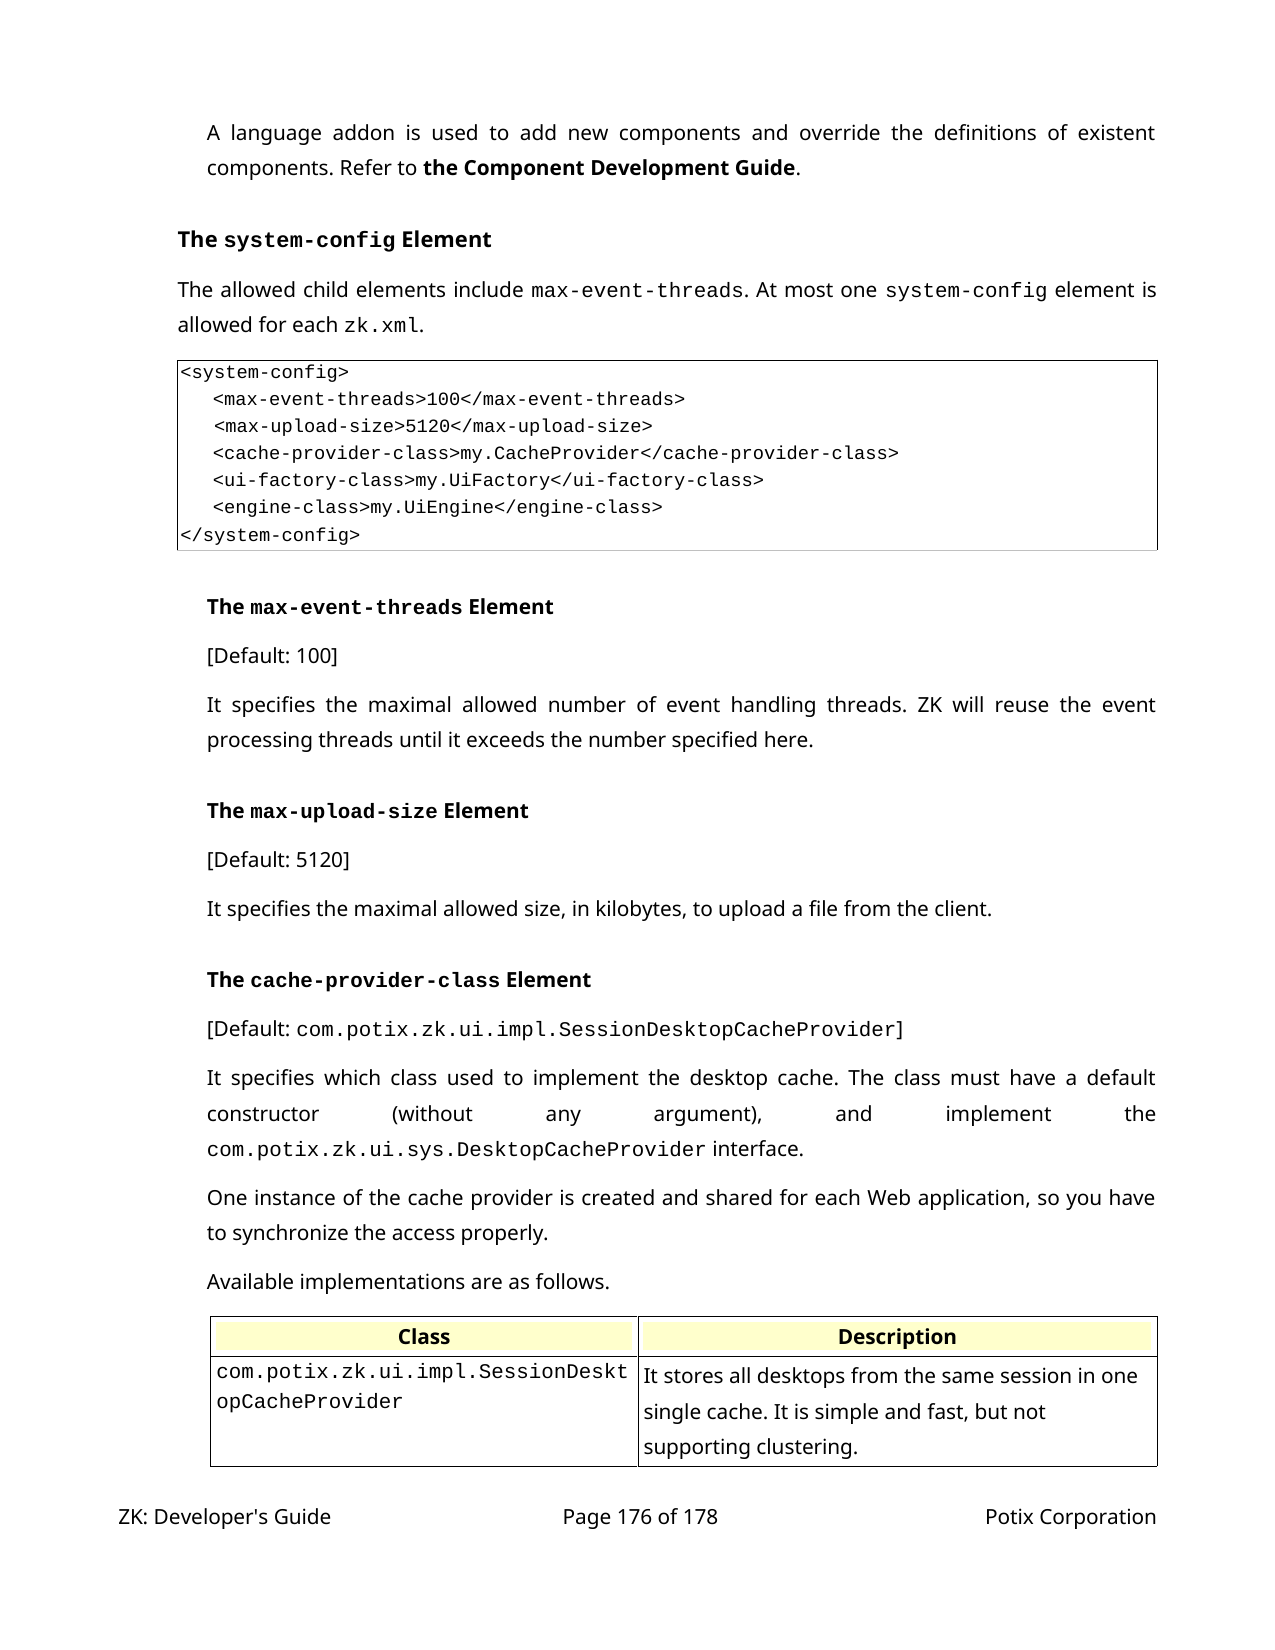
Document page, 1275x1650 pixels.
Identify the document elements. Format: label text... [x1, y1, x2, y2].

text It specifies the maximal allowed size, in kilobytes, to upload a file from the client. [207, 894, 1157, 923]
text It specifies the maximal allowed number of event handling threads. ZK will reuse the event processing threads until it exceeds the number specified here. [207, 690, 1157, 754]
subtitle The cache-provider-class Element [207, 965, 1157, 994]
text </system-config> [178, 523, 1157, 550]
table_header Description [639, 1317, 1157, 1356]
subtitle The system-config Element [177, 224, 1157, 254]
text [Default: 5120] [207, 846, 1157, 874]
text <ui-factory-class>my.UiFactory</ui-factory-class> [178, 468, 1157, 492]
text Available implementations are as follows. [207, 1267, 1157, 1295]
subtitle The max-upload-size Element [207, 796, 1157, 825]
table_cell com.potix.zk.ui.impl.SessionDesktopCacheProvider [211, 1357, 637, 1466]
text <engine-class>my.UiEngine</engine-class> [178, 495, 1157, 520]
text <max-upload-size>5120</max-upload-size> [178, 414, 1157, 438]
text The allowed child elements include max-event-threads. At most one system-config element is allowed for each zk.xml. [177, 275, 1157, 339]
text A language addon is used to add new components and override the definitions of existent components. Refer to the Component Development Guide. [207, 118, 1157, 182]
text [Default: 100] [207, 642, 1157, 670]
text <cache-provider-class>my.CacheProvider</cache-provider-class> [178, 441, 1157, 465]
text <max-event-threads>100</max-event-threads> [178, 387, 1157, 411]
table_cell It stores all desktops from the same session in one single cache. It is simple and fast, but not supporting clustering. [639, 1357, 1157, 1466]
text [Default: com.potix.zk.ui.impl.SessionDesktopCacheProvider] [207, 1014, 1157, 1043]
text One instance of the cache provider is created and shared for each Web application, so you have to synchronize the access properly. [207, 1183, 1157, 1246]
text <system-config> [178, 361, 1157, 384]
table_header Class [211, 1317, 637, 1356]
subtitle The max-event-threads Element [207, 592, 1157, 621]
text It specifies which class used to implement the desktop cache. The class must have a default constructor (without any argument), and implement the com.potix.zk.ui.sys.DesktopCacheProvider interface. [207, 1063, 1157, 1162]
